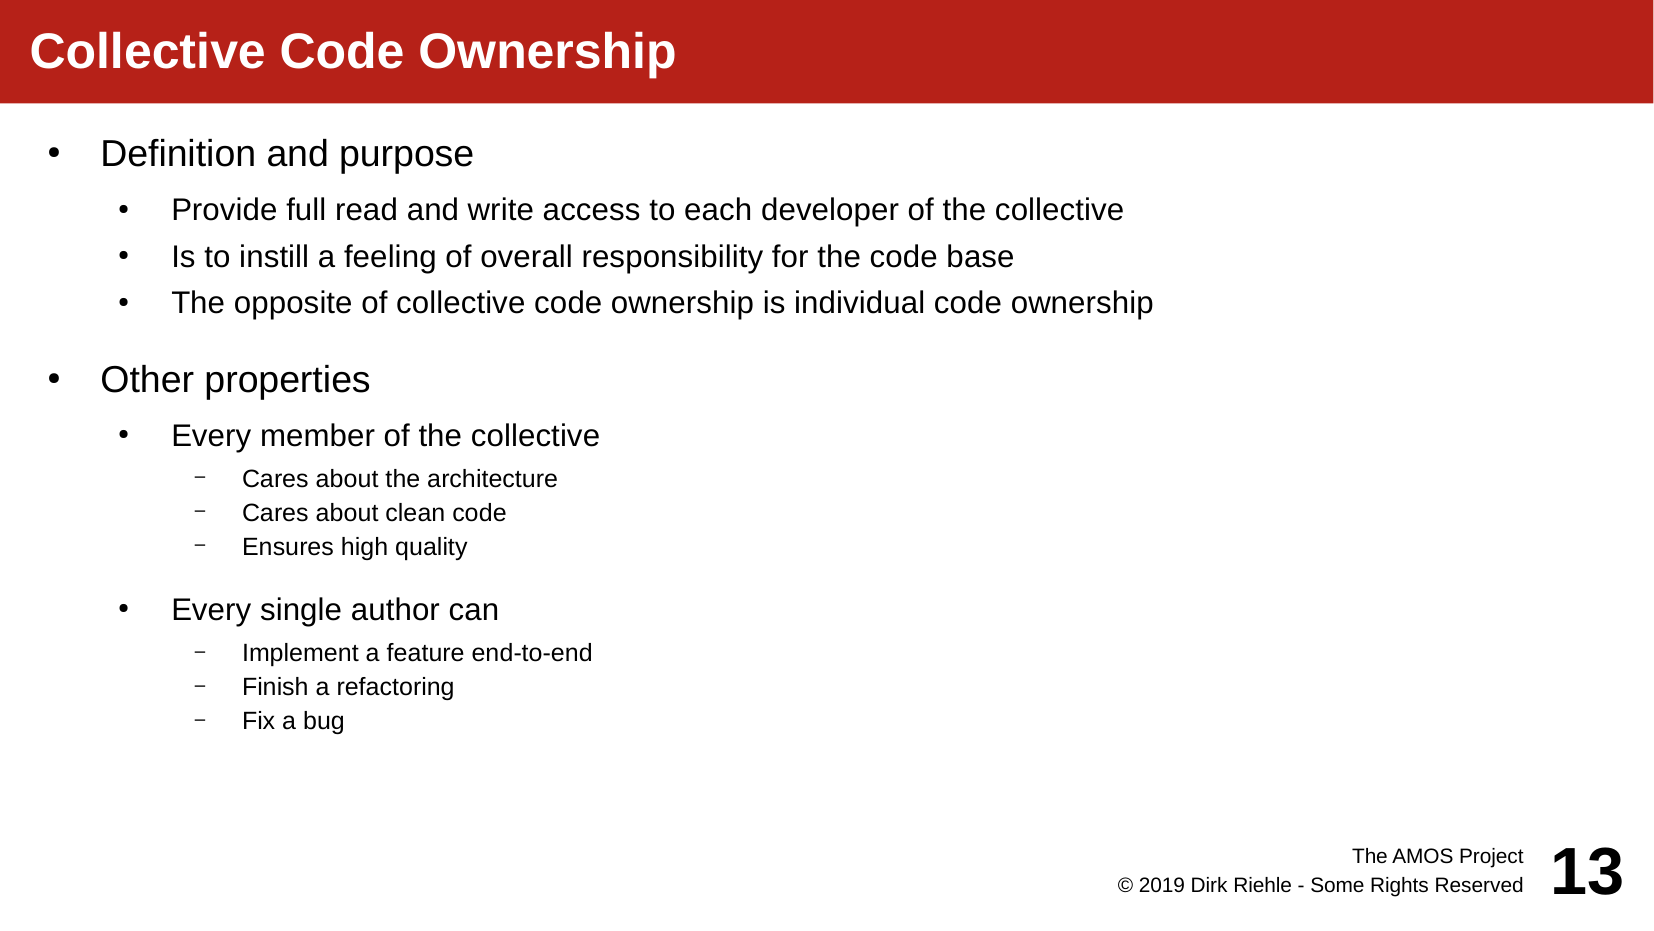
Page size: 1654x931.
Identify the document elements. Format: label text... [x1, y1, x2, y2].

list Definition and purpose Provide full read and write access to each developer of the collective Is to instill a feeling of overall responsibility for the code base The opposite of collective code ownership is individual code ownership Other properties Every member of the collective Cares about the architecture Cares about clean code Ensures high quality Every single author can Implement a feature end-to-end Finish a refactoring Fix a bug [29, 132, 1625, 798]
title Collective Code Ownership [0, 0, 1654, 104]
